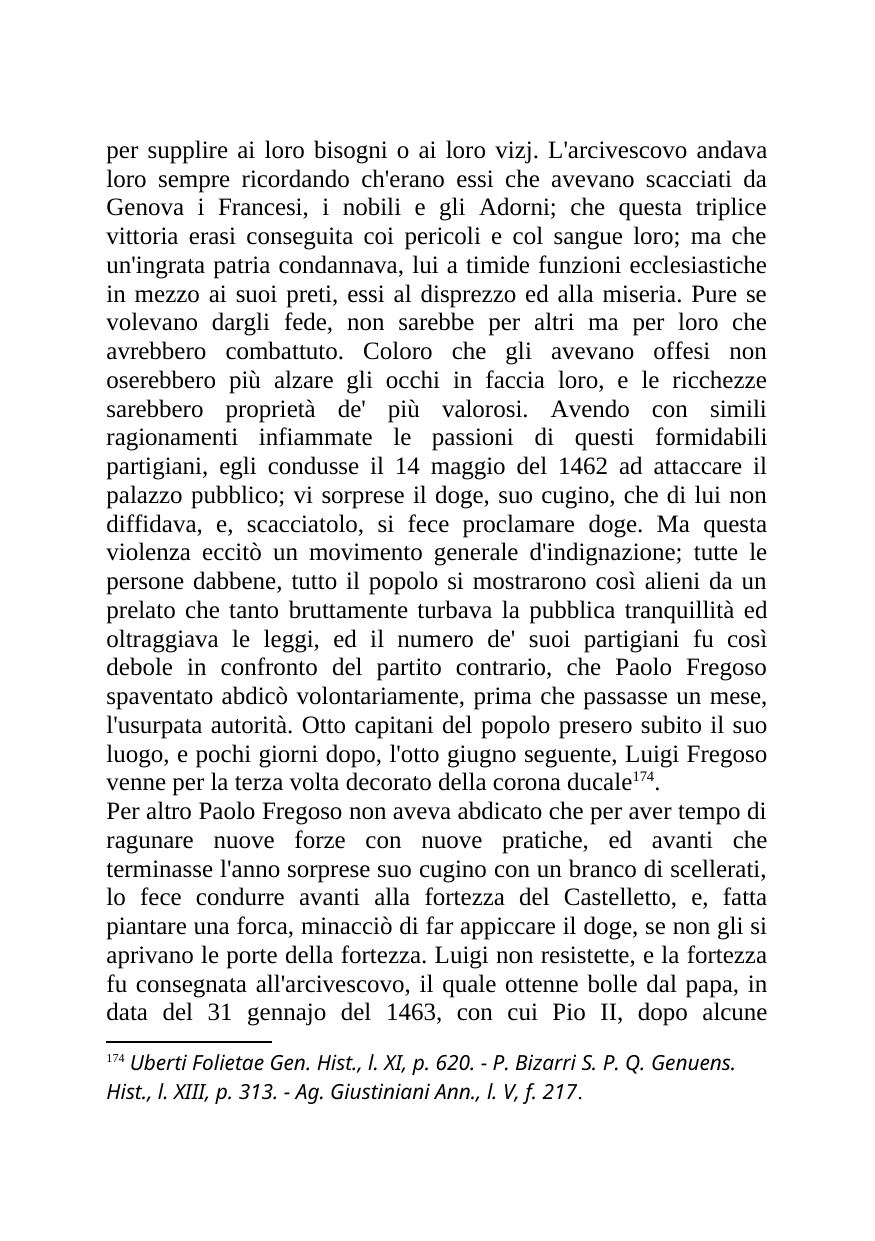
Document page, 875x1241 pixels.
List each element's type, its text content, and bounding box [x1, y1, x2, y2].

text Uberti Folietae Gen. Hist., l. XI, p. 620. - P. Bizarri S. P. Q. Genuens. Hist., l. XIII, p. 313. - Ag. Giustiniani Ann., l. V, f. 217. [106, 1048, 768, 1105]
text Per altro Paolo Fregoso non aveva abdicato che per aver tempo di ragunare nuove forze con nuove pratiche, ed avanti che terminasse l'anno sorprese suo cugino con un branco di scellerati, lo fece condurre avanti alla fortezza del Castelletto, e, fatta piantare una forca, minacciò di far appiccare il doge, se non gli si aprivano le porte della fortezza. Luigi non resistette, e la fortezza fu consegnata all'arcivescovo, il quale ottenne bolle dal papa, in data del 31 gennajo del 1463, con cui Pio II, dopo alcune [106, 796, 768, 1026]
text per supplire ai loro bisogni o ai loro vizj. L'arcivescovo andava loro sempre ricordando ch'erano essi che avevano scacciati da Genova i Francesi, i nobili e gli Adorni; che questa triplice vittoria erasi conseguita coi pericoli e col sangue loro; ma che un'ingrata patria condannava, lui a timide funzioni ecclesiastiche in mezzo ai suoi preti, essi al disprezzo ed alla miseria. Pure se volevano dargli fede, non sarebbe per altri ma per loro che avrebbero combattuto. Coloro che gli avevano offesi non oserebbero più alzare gli occhi in faccia loro, e le ricchezze sarebbero proprietà de' più valorosi. Avendo con simili ragionamenti infiammate le passioni di questi formidabili partigiani, egli condusse il 14 maggio del 1462 ad attaccare il palazzo pubblico; vi sorprese il doge, suo cugino, che di lui non diffidava, e, scacciatolo, si fece proclamare doge. Ma questa violenza eccitò un movimento generale d'indignazione; tutte le persone dabbene, tutto il popolo si mostrarono così alieni da un prelato che tanto bruttamente turbava la pubblica tranquillità ed oltraggiava le leggi, ed il numero de' suoi partigiani fu così debole in confronto del partito contrario, che Paolo Fregoso spaventato abdicò volontariamente, prima che passasse un mese, l'usurpata autorità. Otto capitani del popolo presero subito il suo luogo, e pochi giorni dopo, l'otto giugno seguente, Luigi Fregoso venne per la terza volta decorato della corona ducale. [106, 135, 768, 796]
